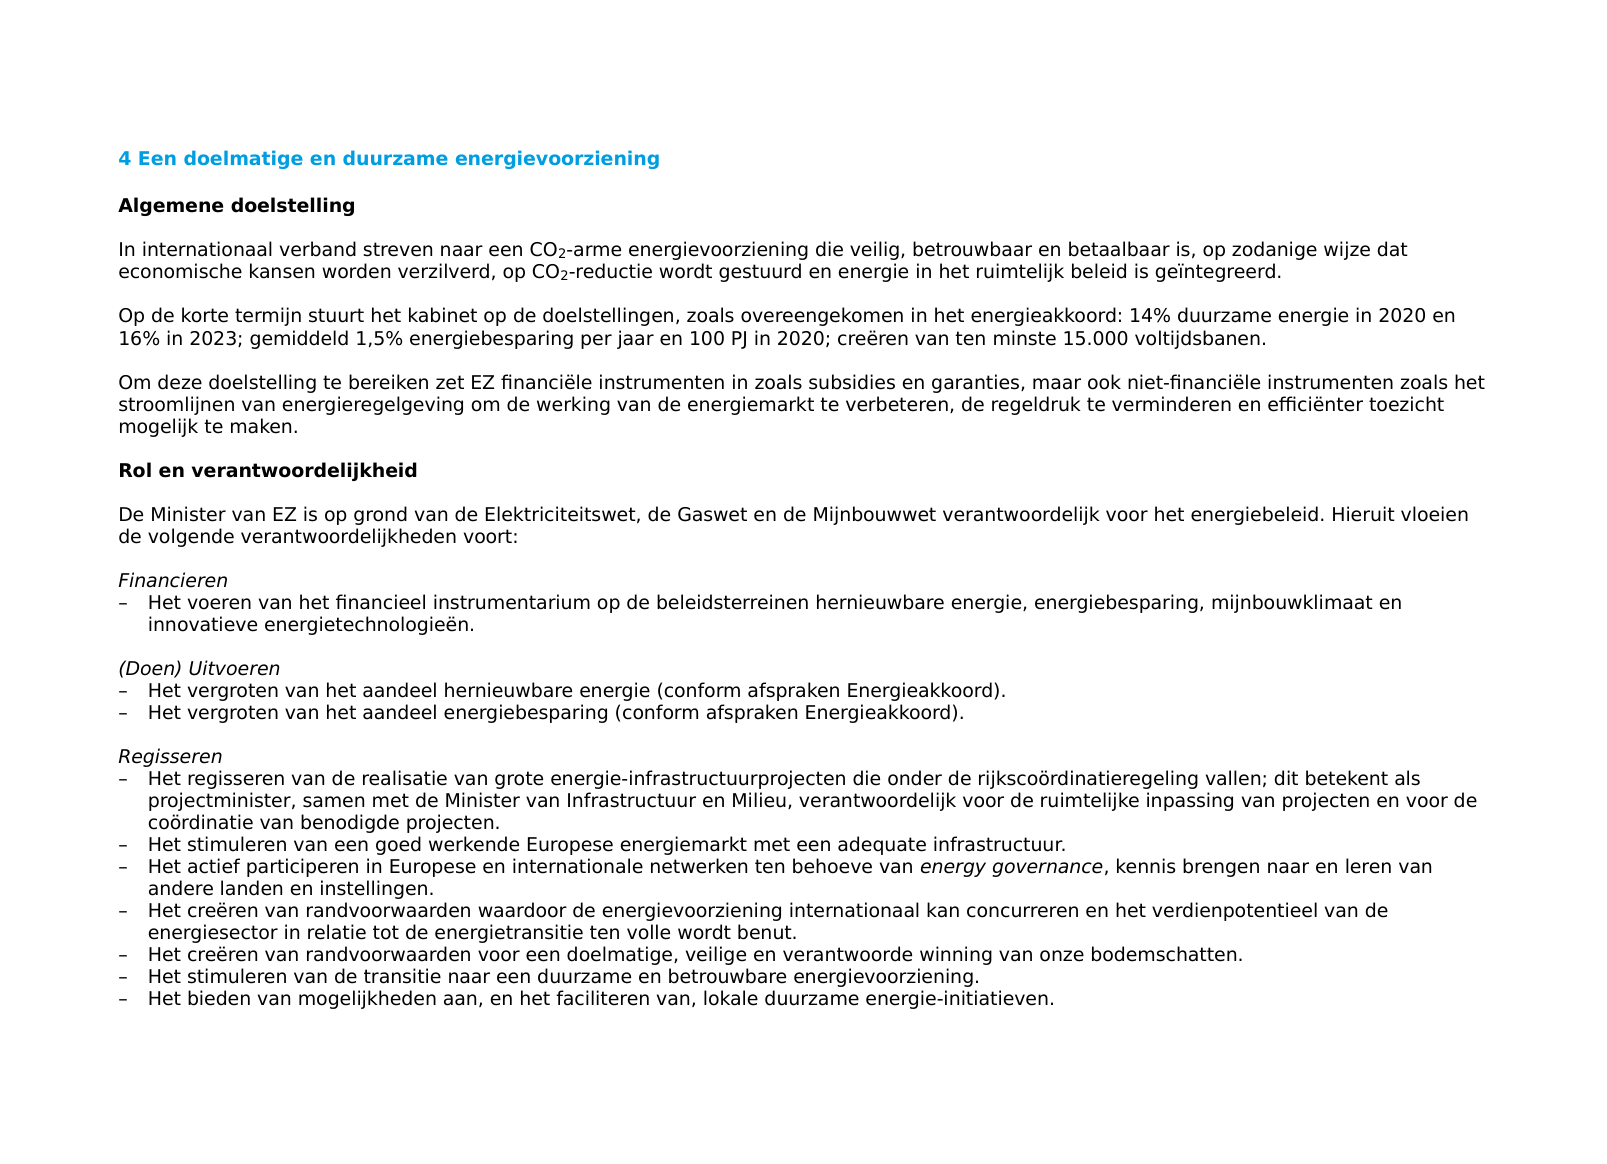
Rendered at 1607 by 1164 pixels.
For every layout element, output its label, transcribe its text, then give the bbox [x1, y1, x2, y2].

text Om deze doelstelling te bereiken zet EZ financiële instrumenten in zoals subsidies en garanties, maar ook niet-financiële instrumenten zoals het stroomlijnen van energieregelgeving om de werking van de energiemarkt te verbeteren, de regeldruk te verminderen en efficiënter toezicht mogelijk te maken. [118, 372, 1488, 437]
subtitle (Doen) Uitvoeren [118, 658, 1488, 680]
text – Het creëren van randvoorwaarden voor een doelmatige, veilige en verantwoorde winning van onze bodemschatten. [118, 944, 1488, 966]
text – Het stimuleren van een goed werkende Europese energiemarkt met een adequate infrastructuur. [118, 834, 1488, 856]
text – Het regisseren van de realisatie van grote energie-infrastructuurprojecten die onder de rijkscoördinatieregeling vallen; dit betekent als projectminister, samen met de Minister van Infrastructuur en Milieu, verantwoordelijk voor de ruimtelijke inpassing van projecten en voor de coördinatie van benodigde projecten. [118, 768, 1488, 834]
text – Het vergroten van het aandeel hernieuwbare energie (conform afspraken Energieakkoord). [118, 680, 1488, 702]
text De Minister van EZ is op grond van de Elektriciteitswet, de Gaswet en de Mijnbouwwet verantwoordelijk voor het energiebeleid. Hieruit vloeien de volgende verantwoordelijkheden voort: [118, 504, 1488, 548]
subtitle Rol en verantwoordelijkheid [118, 460, 1488, 482]
text – Het voeren van het financieel instrumentarium op de beleidsterreinen hernieuwbare energie, energiebesparing, mijnbouwklimaat en innovatieve energietechnologieën. [118, 592, 1488, 636]
text Op de korte termijn stuurt het kabinet op de doelstellingen, zoals overeengekomen in het energieakkoord: 14% duurzame energie in 2020 en 16% in 2023; gemiddeld 1,5% energiebesparing per jaar en 100 PJ in 2020; creëren van ten minste 15.000 voltijdsbanen. [118, 305, 1488, 349]
text – Het creëren van randvoorwaarden waardoor de energievoorziening internationaal kan concurreren en het verdienpotentieel van de energiesector in relatie tot de energietransitie ten volle wordt benut. [118, 900, 1488, 944]
text – Het vergroten van het aandeel energiebesparing (conform afspraken Energieakkoord). [118, 702, 1488, 724]
text – Het bieden van mogelijkheden aan, en het faciliteren van, lokale duurzame energie-initiatieven. [118, 988, 1488, 1010]
text – Het stimuleren van de transitie naar een duurzame en betrouwbare energievoorziening. [118, 966, 1488, 988]
subtitle 4 Een doelmatige en duurzame energievoorziening [118, 148, 1488, 170]
text – Het actief participeren in Europese en internationale netwerken ten behoeve van energy governance, kennis brengen naar en leren van andere landen en instellingen. [118, 856, 1488, 900]
subtitle Financieren [118, 570, 1488, 592]
subtitle Algemene doelstelling [118, 195, 1488, 217]
text In internationaal verband streven naar een CO2-arme energievoorziening die veilig, betrouwbaar en betaalbaar is, op zodanige wijze dat economische kansen worden verzilverd, op CO2-reductie wordt gestuurd en energie in het ruimtelijk beleid is geïntegreerd. [118, 239, 1488, 283]
subtitle Regisseren [118, 746, 1488, 768]
